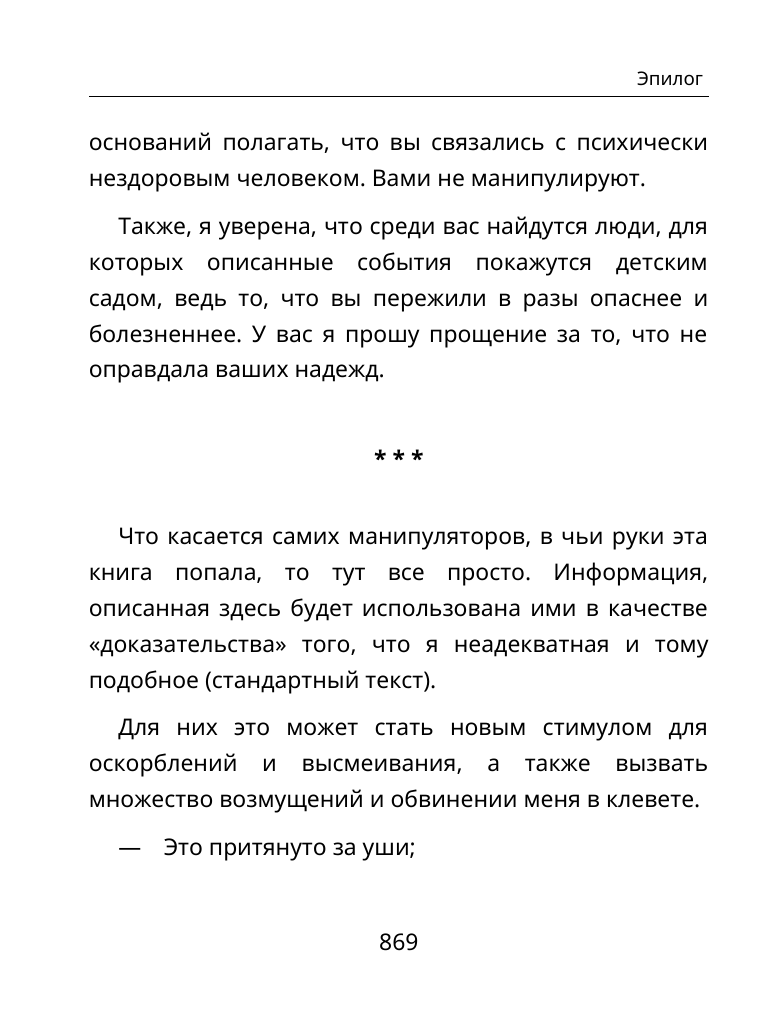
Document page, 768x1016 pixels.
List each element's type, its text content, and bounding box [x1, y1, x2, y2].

list Это притянуто за уши; [88, 831, 709, 862]
text оснований полагать, что вы связались с психически нездоровым человеком. Вами не манипулируют. [88, 126, 709, 193]
text Также, я уверена, что среди вас найдутся люди, для которых описанные события покажутся детским садом, ведь то, что вы пережили в разы опаснее и болезненнее. У вас я прошу прощение за то, что не оправдала ваших надежд. [88, 210, 709, 385]
text Для них это может стать новым стимулом для оскорблений и высмеивания, а также вызвать множество возмущений и обвинении меня в клевете. [88, 711, 709, 814]
text Что касается самих манипуляторов, в чьи руки эта книга попала, то тут все просто. Информация, описанная здесь будет использована ими в качестве «доказательства» того, что я неадекватная и тому подобное (стандартный текст). [88, 520, 709, 695]
subtitle * * * [88, 442, 709, 474]
